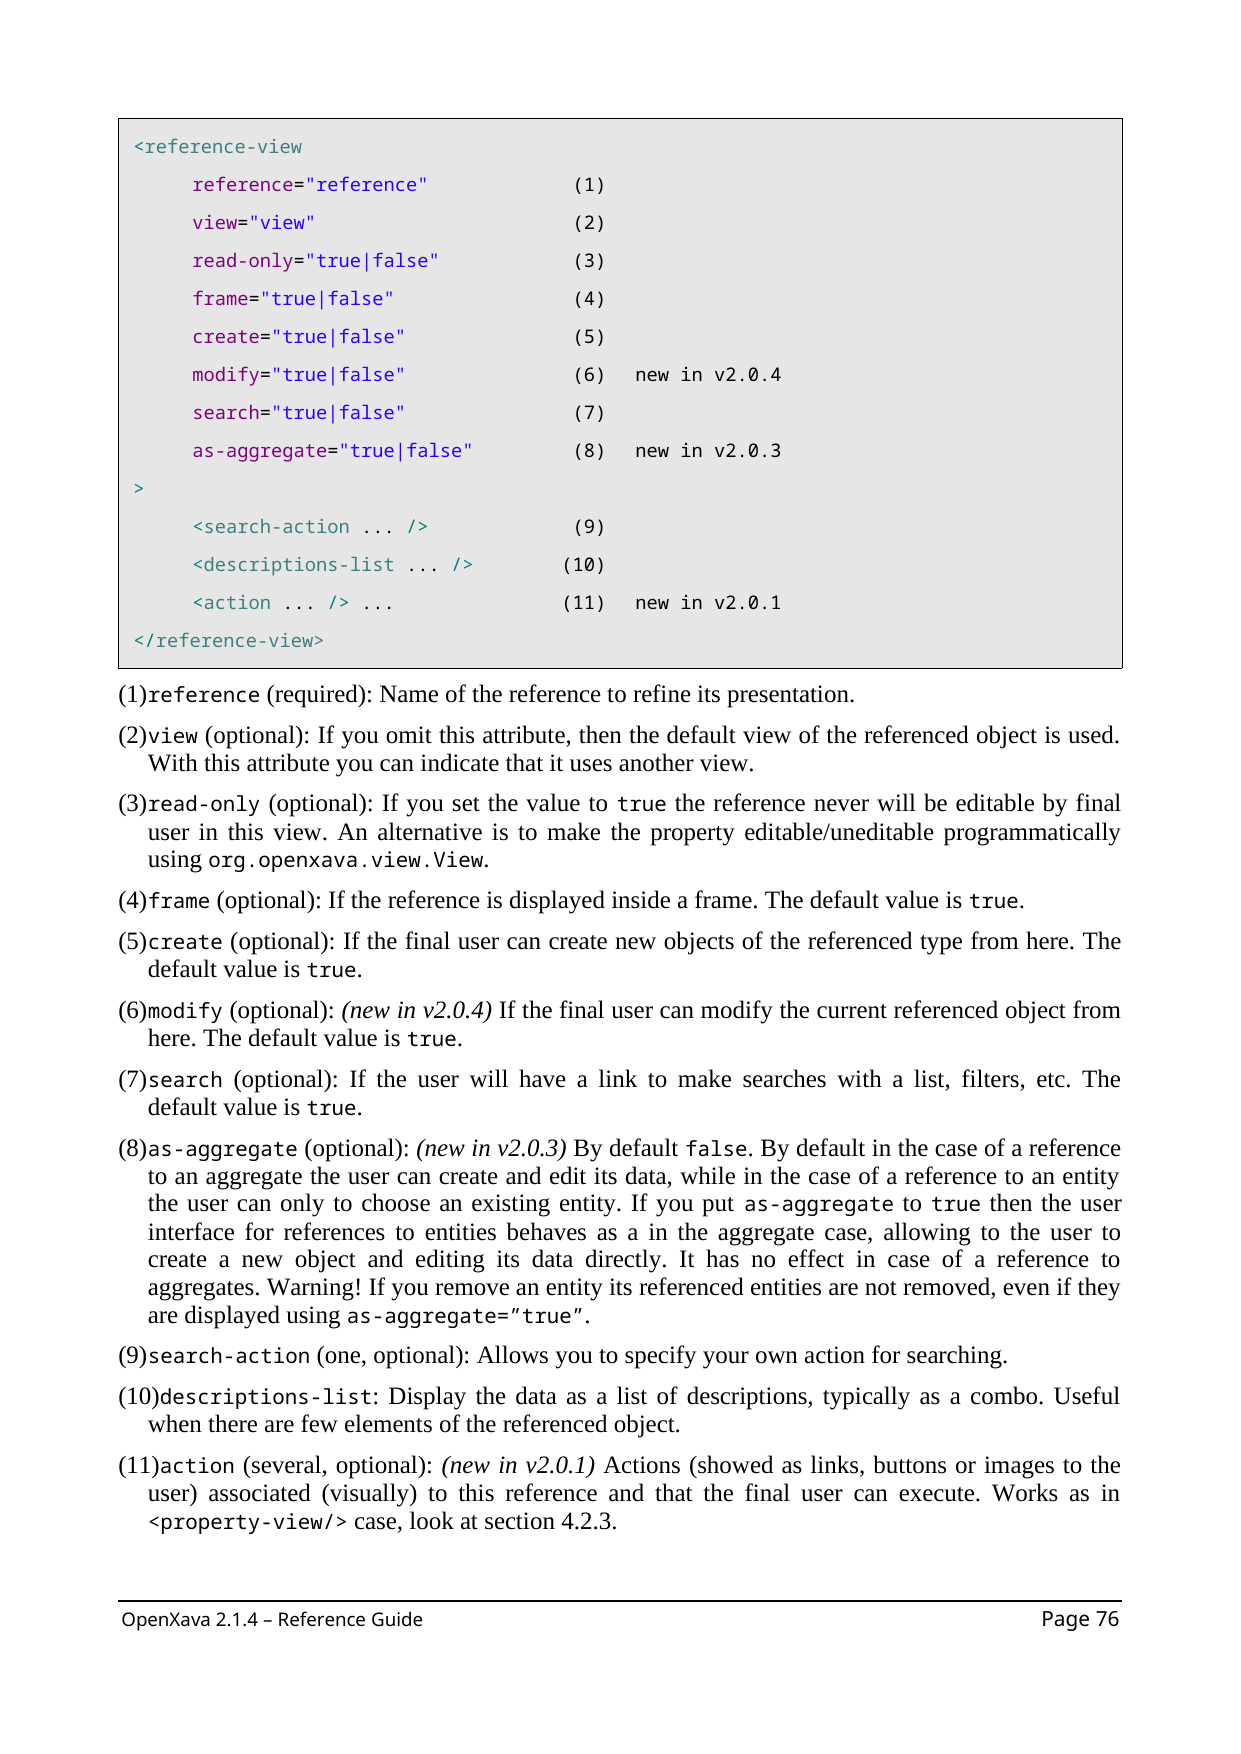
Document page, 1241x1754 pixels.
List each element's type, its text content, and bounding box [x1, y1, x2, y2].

text create="true|false" (5) [119, 308, 1122, 346]
text frame="true|false" (4) [119, 270, 1122, 308]
list as-aggregate (optional): (new in v2.0.3) By default false. By default in the case of a reference to an aggregate the user can create and edit its data, while in the case of a reference to an entity the user can only to choose an existing entity. If you put as-aggregate to true then the user interface for references to entities behaves as a in the aggregate case, allowing to the user to create a new object and editing its data directly. It has no effect in case of a reference to aggregates. Warning! If you remove an entity its referenced entities are not removed, even if they are displayed using as-aggregate=”true”. [118, 1134, 1122, 1329]
text > [119, 460, 1122, 498]
text </reference-view> [119, 612, 1122, 668]
text view="view" (2) [119, 194, 1122, 232]
list view (optional): If you omit this attribute, then the default view of the referenced object is used. With this attribute you can indicate that it uses another view. [118, 721, 1122, 777]
text search="true|false" (7) [119, 384, 1122, 422]
text <search-action ... /> (9) [119, 498, 1122, 536]
list frame (optional): If the reference is displayed inside a frame. The default value is true. [118, 886, 1122, 914]
list descriptions-list: Display the data as a list of descriptions, typically as a combo. Useful when there are few elements of the referenced object. [118, 1382, 1122, 1438]
list create (optional): If the final user can create new objects of the referenced type from here. The default value is true. [118, 927, 1122, 983]
list search (optional): If the user will have a link to make searches with a list, filters, etc. The default value is true. [118, 1065, 1122, 1121]
list modify (optional): (new in v2.0.4) If the final user can modify the current referenced object from here. The default value is true. [118, 996, 1122, 1052]
text modify="true|false" (6) new in v2.0.4 [119, 346, 1122, 384]
text <action ... /> ... (11) new in v2.0.1 [119, 574, 1122, 612]
text read-only="true|false" (3) [119, 232, 1122, 270]
text as-aggregate="true|false" (8) new in v2.0.3 [119, 422, 1122, 460]
text <descriptions-list ... /> (10) [119, 536, 1122, 574]
list action (several, optional): (new in v2.0.1) Actions (showed as links, buttons or images to the user) associated (visually) to this reference and that the final user can execute. Works as in <property-view/> case, look at section 4.2.3. [118, 1451, 1122, 1535]
list read-only (optional): If you set the value to true the reference never will be editable by final user in this view. An alternative is to make the property editable/uneditable programmatically using org.openxava.view.View. [118, 789, 1122, 873]
text <reference-view [119, 119, 1122, 156]
text reference="reference" (1) [119, 156, 1122, 194]
list search-action (one, optional): Allows you to specify your own action for searching. [118, 1342, 1122, 1370]
list reference (required): Name of the reference to refine its presentation. [118, 680, 1122, 708]
